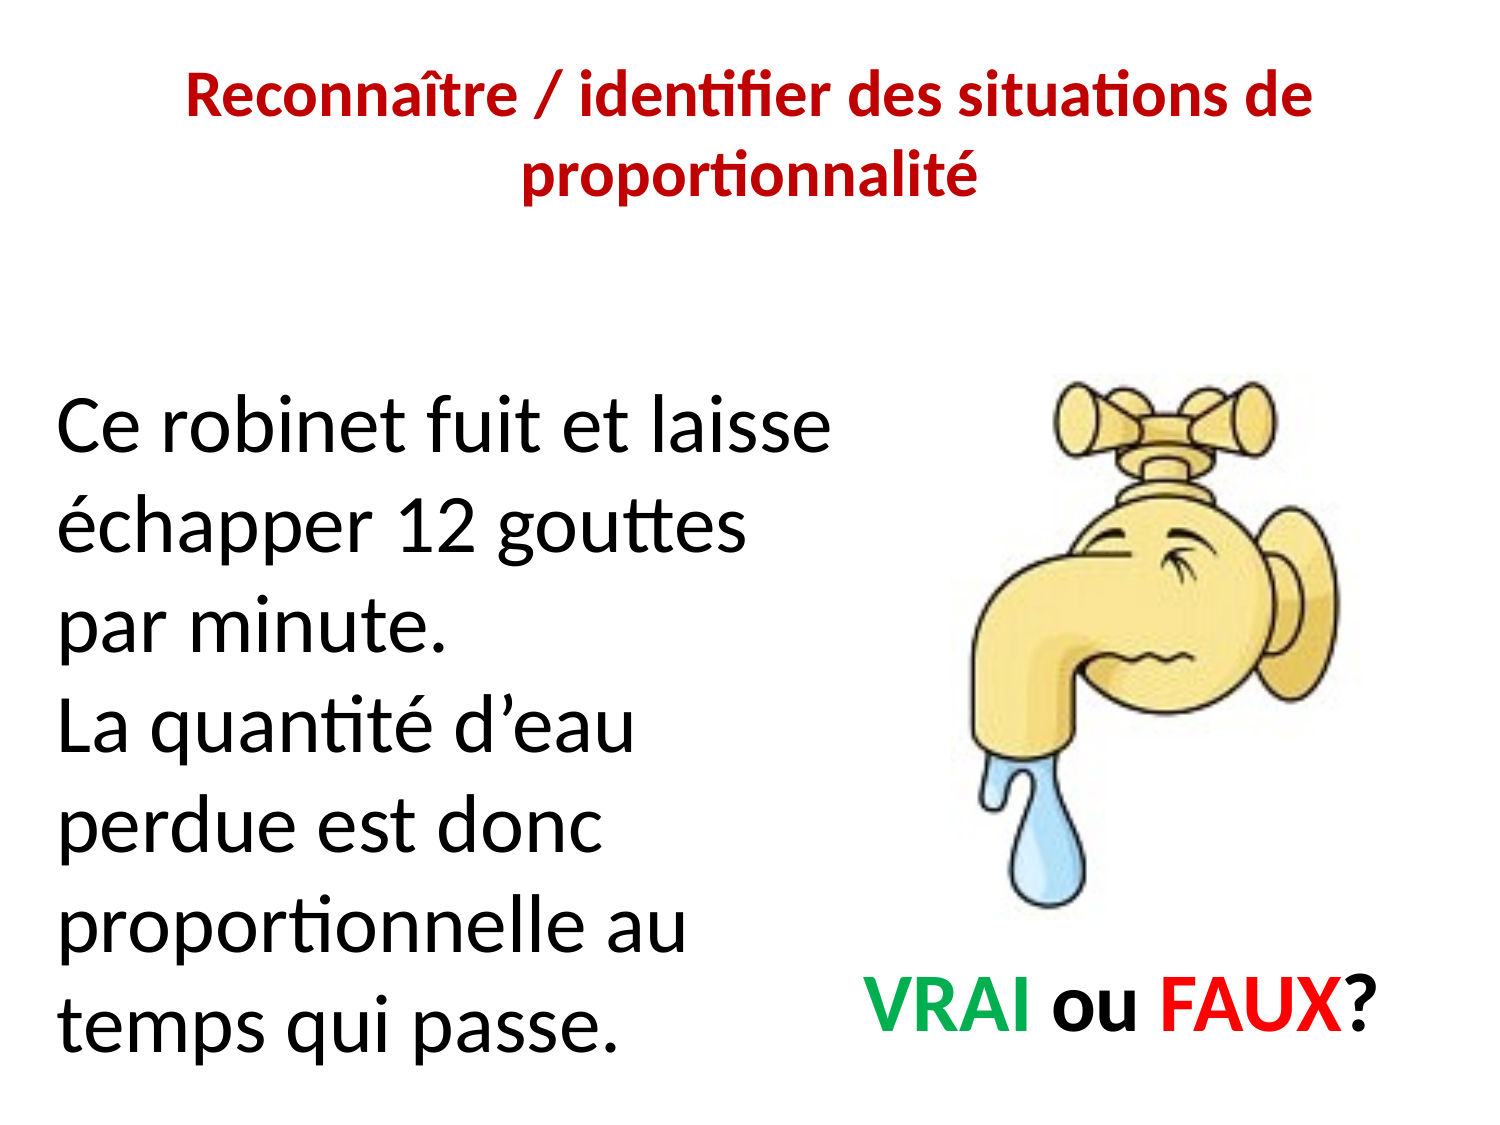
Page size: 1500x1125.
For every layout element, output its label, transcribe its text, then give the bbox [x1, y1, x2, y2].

picture [950, 373, 1361, 920]
text_box Reconnaître / identifier des situations de proportionnalité [41, 42, 1459, 218]
text_box Ce robinet fuit et laisse échapper 12 gouttes par minute. La quantité d’eau perdue est donc proportionnelle au temps qui passe. [41, 361, 857, 1077]
text_box VRAI ou FAUX? [809, 940, 1436, 1056]
